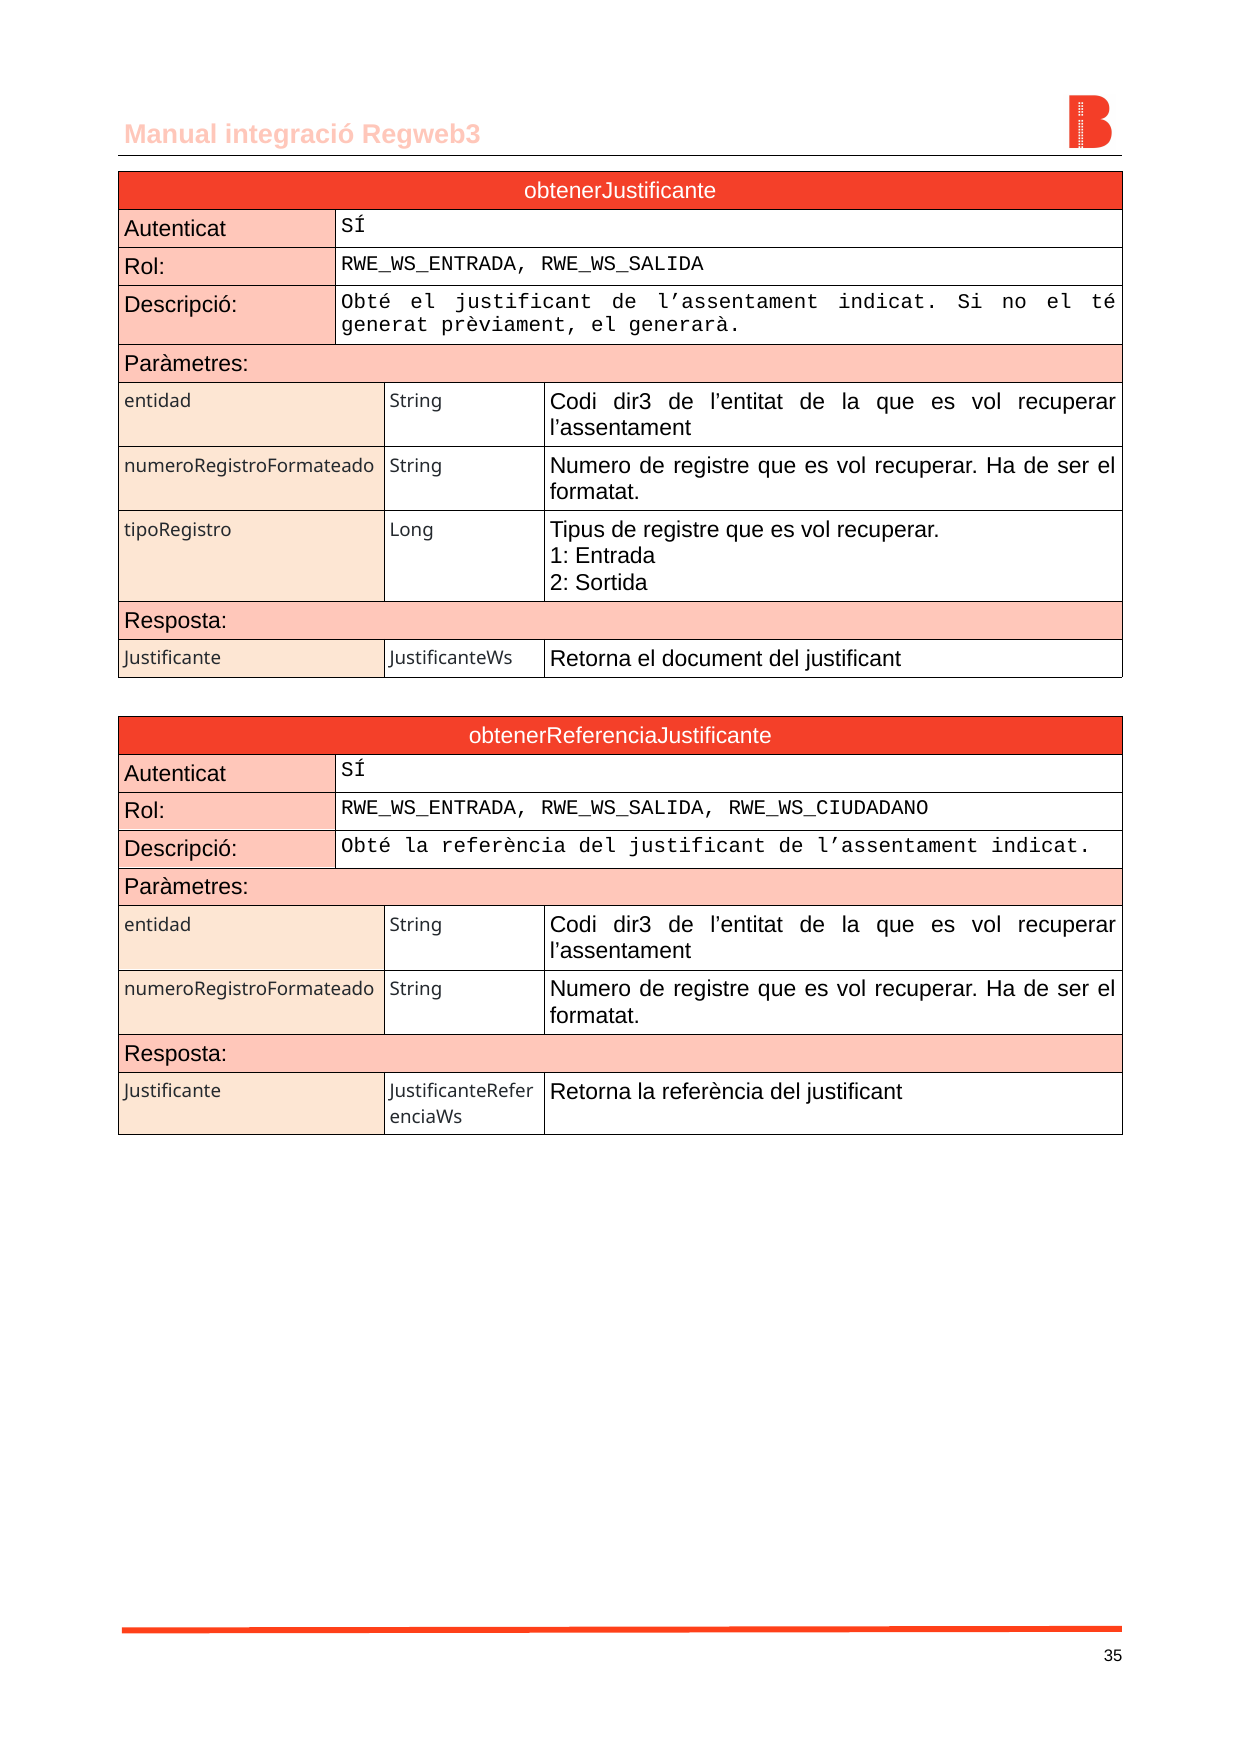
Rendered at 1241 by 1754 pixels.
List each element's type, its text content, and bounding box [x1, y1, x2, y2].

table_cell Descripció: [119, 831, 335, 867]
table_cell Retorna el document del justificant [545, 640, 1122, 677]
table_cell Codi dir3 de l’entitat de la que es vol recuperar l’assentament [545, 383, 1122, 446]
table_cell JustificanteWs [385, 640, 544, 677]
table_cell Descripció: [119, 286, 335, 344]
table_header obtenerJustificante [119, 172, 1122, 209]
table_cell Rol: [119, 793, 335, 829]
table_cell Obté el justificant de l’assentament indicat. Si no el té generat prèviament, el generarà. [336, 286, 1122, 344]
table_cell Justificante [119, 640, 384, 677]
table_cell RWE_WS_ENTRADA, RWE_WS_SALIDA [336, 248, 1122, 285]
table_cell Justificante [119, 1073, 384, 1134]
table_cell Rol: [119, 248, 335, 285]
table_cell String [385, 383, 544, 446]
picture [1063, 94, 1117, 150]
table_cell entidad [119, 383, 384, 446]
table_cell Resposta: [119, 1035, 1122, 1072]
table_cell numeroRegistroFormateado [119, 447, 384, 510]
table_cell JustificanteReferenciaWs [385, 1073, 544, 1134]
table_cell Paràmetres: [119, 345, 1122, 382]
table_cell Autenticat [119, 210, 335, 247]
table_cell Numero de registre que es vol recuperar. Ha de ser el formatat. [545, 971, 1122, 1034]
table_cell Paràmetres: [119, 869, 1122, 905]
table_cell numeroRegistroFormateado [119, 971, 384, 1034]
table_cell SÍ [336, 755, 1122, 792]
table_cell String [385, 447, 544, 510]
table_cell String [385, 971, 544, 1034]
table_cell entidad [119, 906, 384, 969]
table_cell Codi dir3 de l’entitat de la que es vol recuperar l’assentament [545, 906, 1122, 969]
table_cell String [385, 906, 544, 969]
table_cell SÍ [336, 210, 1122, 247]
table_cell Tipus de registre que es vol recuperar. 1: Entrada 2: Sortida [545, 511, 1122, 601]
table_cell Long [385, 511, 544, 601]
table_header obtenerReferenciaJustificante [119, 717, 1122, 754]
table_cell tipoRegistro [119, 511, 384, 601]
table_cell Autenticat [119, 755, 335, 792]
table_cell Retorna la referència del justificant [545, 1073, 1122, 1134]
table_cell Resposta: [119, 602, 1122, 639]
table_cell RWE_WS_ENTRADA, RWE_WS_SALIDA, RWE_WS_CIUDADANO [336, 793, 1122, 829]
table_cell Obté la referència del justificant de l’assentament indicat. [336, 831, 1122, 867]
table_cell Numero de registre que es vol recuperar. Ha de ser el formatat. [545, 447, 1122, 510]
